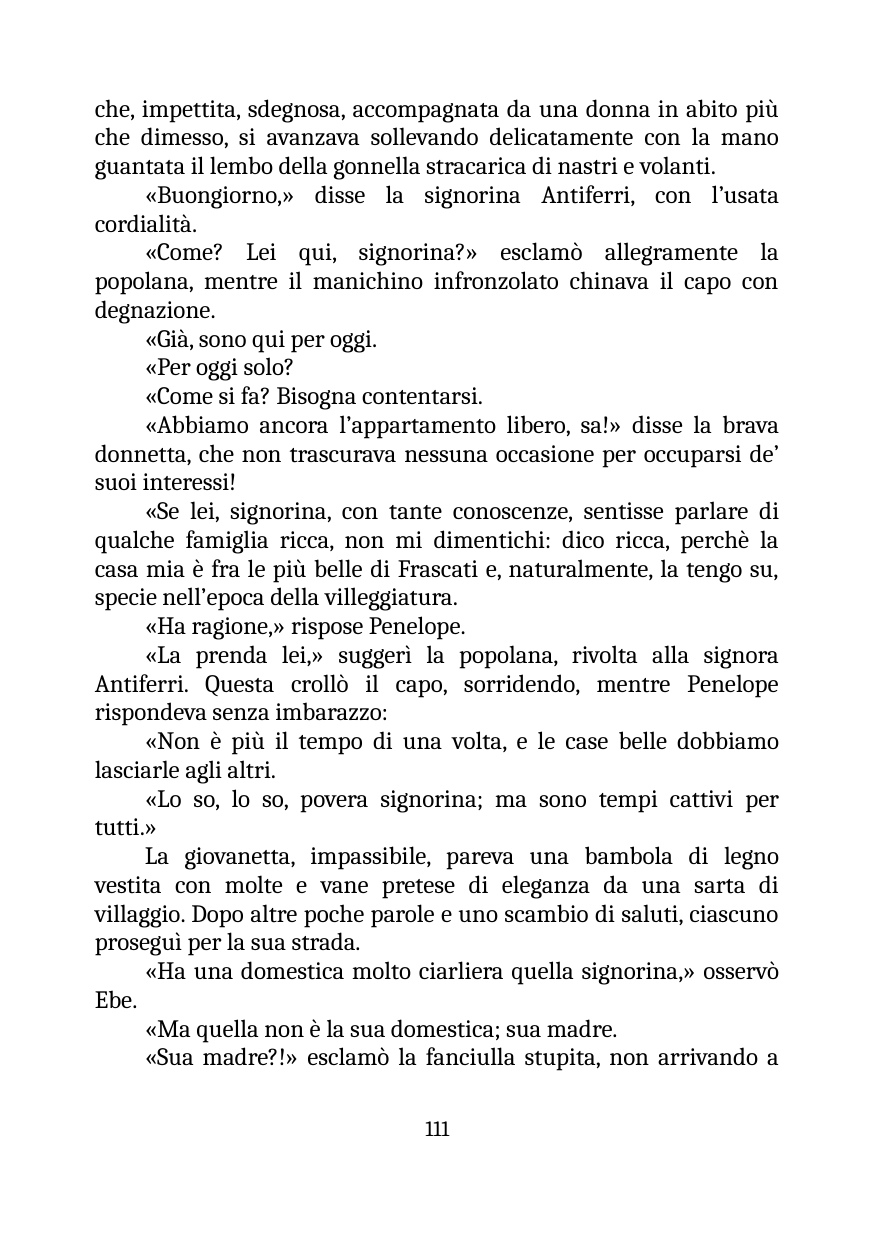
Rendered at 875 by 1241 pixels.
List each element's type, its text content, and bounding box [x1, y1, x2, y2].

text «Ha una domestica molto ciarliera quella signorina,» osservò Ebe. [94, 957, 779, 1014]
text «Già, sono qui per oggi. [94, 324, 779, 353]
text La giovanetta, impassibile, pareva una bambola di legno vestita con molte e vane pretese di eleganza da una sarta di villaggio. Dopo altre poche parole e uno scambio di saluti, ciascuno proseguì per la sua strada. [94, 842, 779, 957]
text «Come? Lei qui, signorina?» esclamò allegramente la popolana, mentre il manichino infronzolato chinava il capo con degnazione. [94, 238, 779, 324]
text «Come si fa? Bisogna contentarsi. [94, 382, 779, 411]
text «Abbiamo ancora l’appartamento libero, sa!» disse la brava donnetta, che non trascurava nessuna occasione per occuparsi de’ suoi interessi! [94, 411, 779, 497]
text «Se lei, signorina, con tante conoscenze, sentisse parlare di qualche famiglia ricca, non mi dimentichi: dico ricca, perchè la casa mia è fra le più belle di Frascati e, naturalmente, la tengo su, specie nell’epoca della villeggiatura. [94, 497, 779, 612]
text «La prenda lei,» suggerì la popolana, rivolta alla signora Antiferri. Questa crollò il capo, sorridendo, mentre Penelope rispondeva senza imbarazzo: [94, 641, 779, 727]
text «Ha ragione,» rispose Penelope. [94, 612, 779, 641]
text «Buongiorno,» disse la signorina Antiferri, con l’usata cordialità. [94, 181, 779, 238]
text «Non è più il tempo di una volta, e le case belle dobbiamo lasciarle agli altri. [94, 727, 779, 784]
text che, impettita, sdegnosa, accompagnata da una donna in abito più che dimesso, si avanzava sollevando delicatamente con la mano guantata il lembo della gonnella stracarica di nastri e volanti. [94, 94, 779, 181]
text «Lo so, lo so, povera signorina; ma sono tempi cattivi per tutti.» [94, 784, 779, 842]
text «Sua madre?!» esclamò la fanciulla stupita, non arrivando a [94, 1043, 779, 1072]
text «Ma quella non è la sua domestica; sua madre. [94, 1014, 779, 1043]
text «Per oggi solo? [94, 353, 779, 382]
